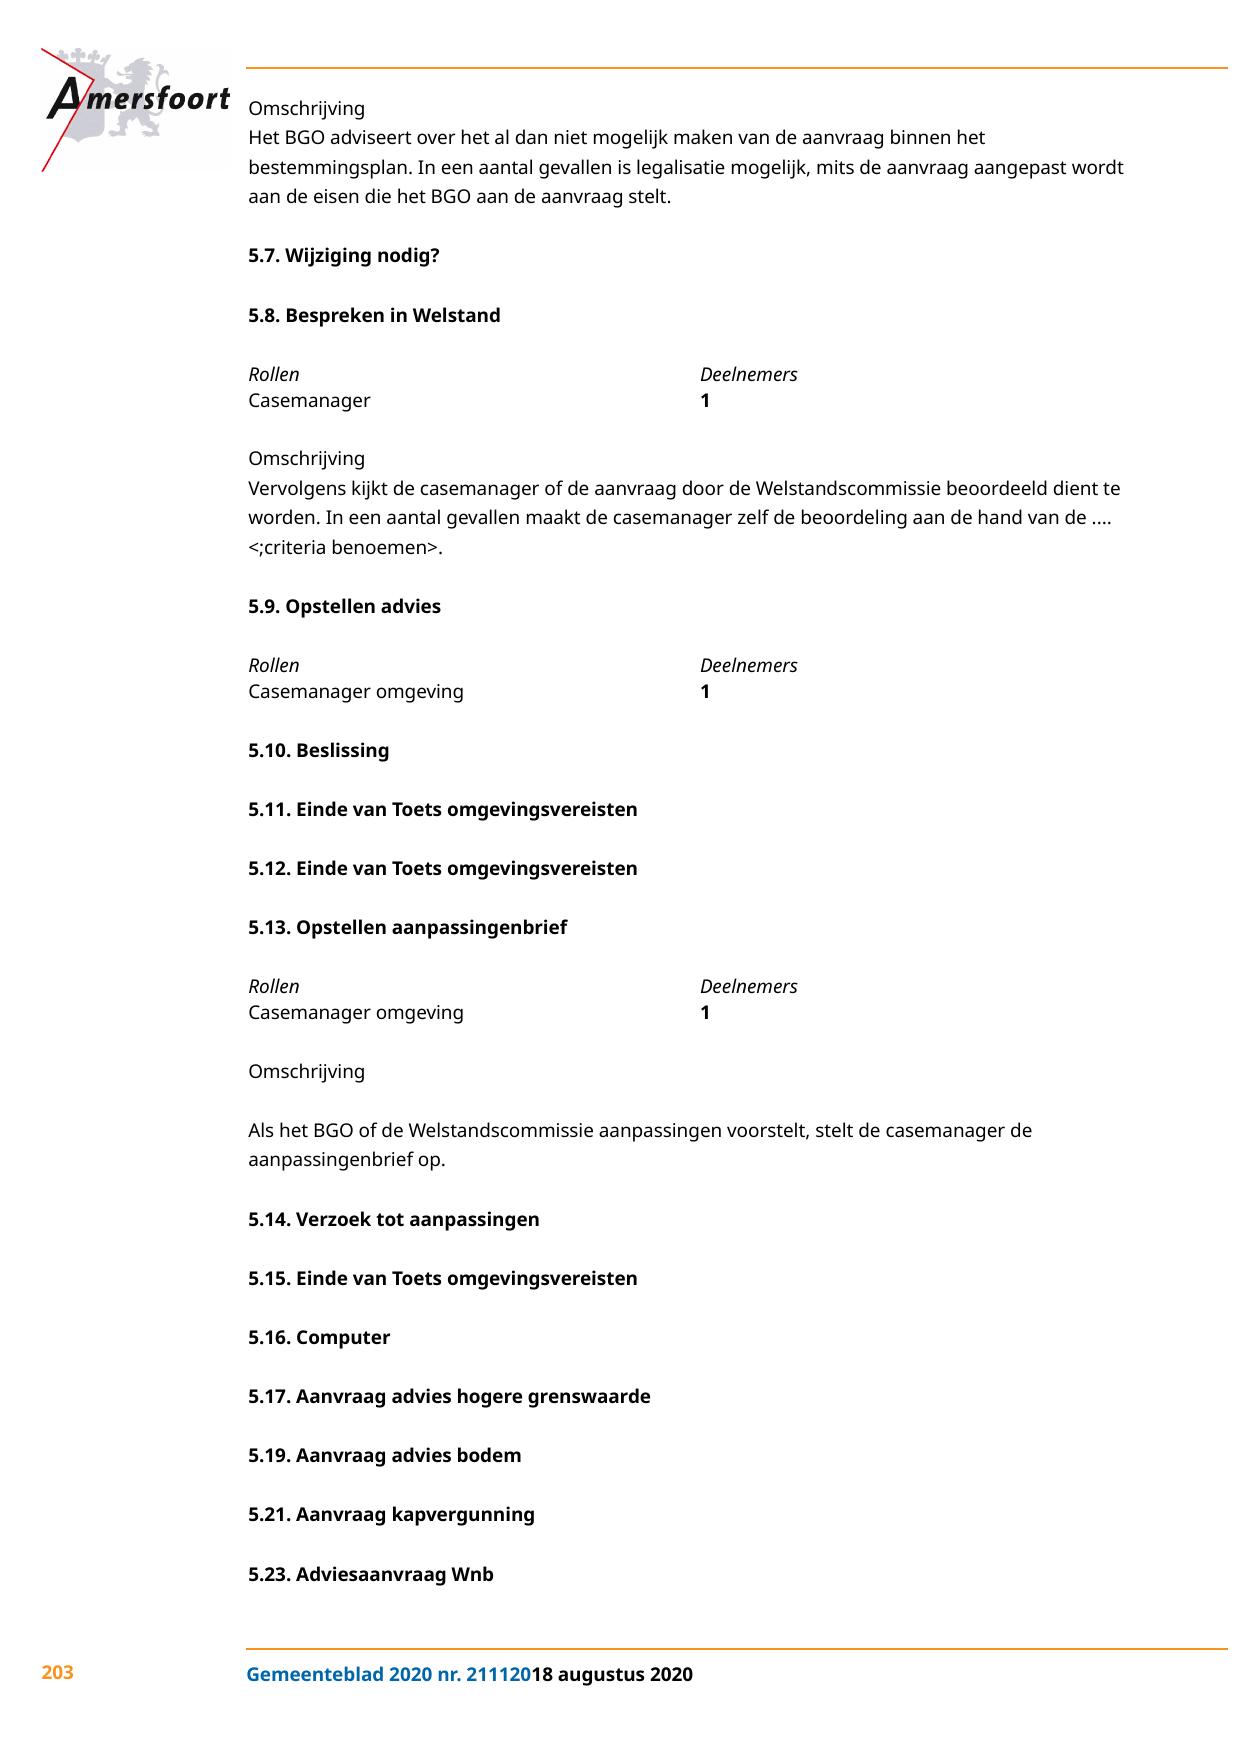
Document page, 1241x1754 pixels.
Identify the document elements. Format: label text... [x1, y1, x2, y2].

text 5.21. Aanvraag kapvergunning [248, 1502, 1152, 1527]
text 5.9. Opstellen advies [248, 593, 1152, 619]
text 5.11. Einde van Toets omgevingsvereisten [248, 796, 1152, 822]
table_header Rollen [248, 361, 700, 387]
text 5.8. Bespreken in Welstand [248, 302, 1152, 328]
table_cell Casemanager [248, 387, 700, 413]
text 5.15. Einde van Toets omgevingsvereisten [248, 1265, 1152, 1291]
text Omschrijving [248, 95, 1152, 121]
text 5.10. Beslissing [248, 737, 1152, 763]
table_cell 1 [700, 678, 1152, 704]
text 5.12. Einde van Toets omgevingsvereisten [248, 855, 1152, 881]
table_cell Casemanager omgeving [248, 999, 700, 1025]
text 5.13. Opstellen aanpassingenbrief [248, 914, 1152, 940]
picture [41, 47, 231, 172]
text Als het BGO of de Welstandscommissie aanpassingen voorstelt, stelt de casemanager de aanpassingenbrief op. [248, 1117, 1152, 1172]
text 5.7. Wijziging nodig? [248, 243, 1152, 268]
table_header Rollen [248, 653, 700, 678]
table_cell 1 [700, 999, 1152, 1025]
table_header Deelnemers [700, 974, 1152, 999]
text 5.16. Computer [248, 1324, 1152, 1350]
text 5.23. Adviesaanvraag Wnb [248, 1561, 1152, 1587]
table_cell 1 [700, 387, 1152, 413]
table_header Deelnemers [700, 653, 1152, 678]
text Het BGO adviseert over het al dan niet mogelijk maken van de aanvraag binnen het bestemmingsplan. In een aantal gevallen is legalisatie mogelijk, mits de aanvraag aangepast wordt aan de eisen die het BGO aan de aanvraag stelt. [248, 124, 1152, 209]
text 5.14. Verzoek tot aanpassingen [248, 1206, 1152, 1232]
text Omschrijving [248, 1058, 1152, 1084]
text Omschrijving [248, 445, 1152, 471]
text 5.19. Aanvraag advies bodem [248, 1442, 1152, 1468]
text 5.17. Aanvraag advies hogere grenswaarde [248, 1383, 1152, 1409]
table_header Rollen [248, 974, 700, 999]
table_header Deelnemers [700, 361, 1152, 387]
text Vervolgens kijkt de casemanager of de aanvraag door de Welstandscommissie beoordeeld dient te worden. In een aantal gevallen maakt de casemanager zelf de beoordeling aan de hand van de .... <;criteria benoemen>. [248, 475, 1152, 560]
table_cell Casemanager omgeving [248, 678, 700, 704]
